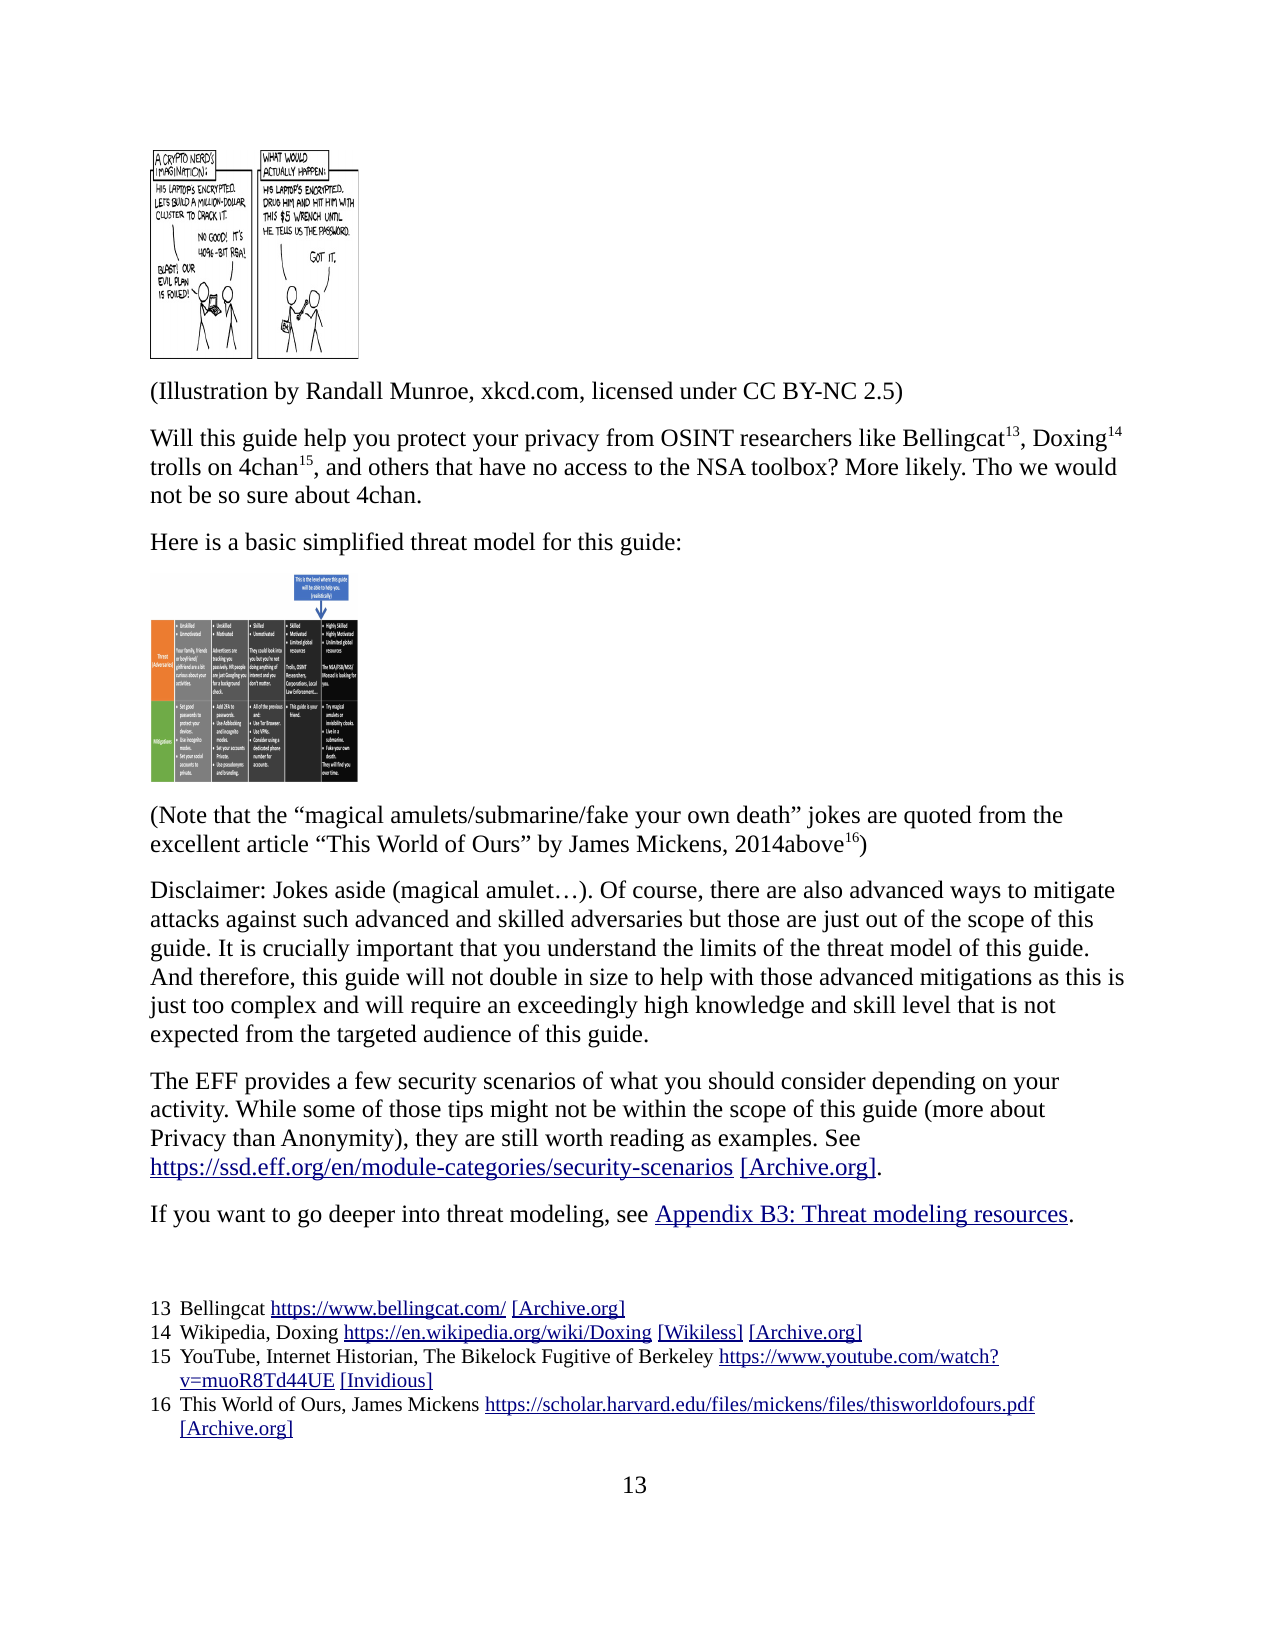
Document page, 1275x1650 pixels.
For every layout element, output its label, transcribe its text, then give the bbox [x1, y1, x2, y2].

text This World of Ours, James Mickens https://scholar.harvard.edu/files/mickens/files/thisworldofours.pdf [Archive.org] [150, 1392, 1125, 1440]
text Bellingcat https://www.bellingcat.com/ [Archive.org] [150, 1296, 1125, 1320]
text Will this guide help you protect your privacy from OSINT researchers like Bellingcat, Doxing trolls on 4chan, and others that have no access to the NSA toolbox? More likely. Tho we would not be so sure about 4chan. [150, 423, 1125, 509]
text If you want to go deeper into threat modeling, see Appendix B3: Threat modeling resources. [150, 1199, 1125, 1227]
text The EFF provides a few security scenarios of what you should consider depending on your activity. While some of those tips might not be within the scope of this guide (more about Privacy than Anonymity), they are still worth reading as examples. See https://ssd.eff.org/en/module-categories/security-scenarios [Archive.org]. [150, 1066, 1125, 1181]
text Here is a basic simplified threat model for this guide: [150, 527, 1125, 556]
text Wikipedia, Doxing https://en.wikipedia.org/wiki/Doxing [Wikiless] [Archive.org] [150, 1320, 1125, 1344]
picture [150, 573, 359, 782]
picture [150, 150, 359, 359]
text YouTube, Internet Historian, The Bikelock Fugitive of Berkeley https://www.youtube.com/watch?v=muoR8Td44UE [Invidious] [150, 1344, 1125, 1392]
text (Illustration by Randall Munroe, xkcd.com, licensed under CC BY-NC 2.5) [150, 376, 1125, 405]
text Disclaimer: Jokes aside (magical amulet…). Of course, there are also advanced ways to mitigate attacks against such advanced and skilled adversaries but those are just out of the scope of this guide. It is crucially important that you understand the limits of the threat model of this guide. And therefore, this guide will not double in size to help with those advanced mitigations as this is just too complex and will require an exceedingly high knowledge and skill level that is not expected from the targeted audience of this guide. [150, 875, 1125, 1048]
text (Note that the “magical amulets/submarine/fake your own death” jokes are quoted from the excellent article “This World of Ours” by James Mickens, 2014above) [150, 800, 1125, 857]
